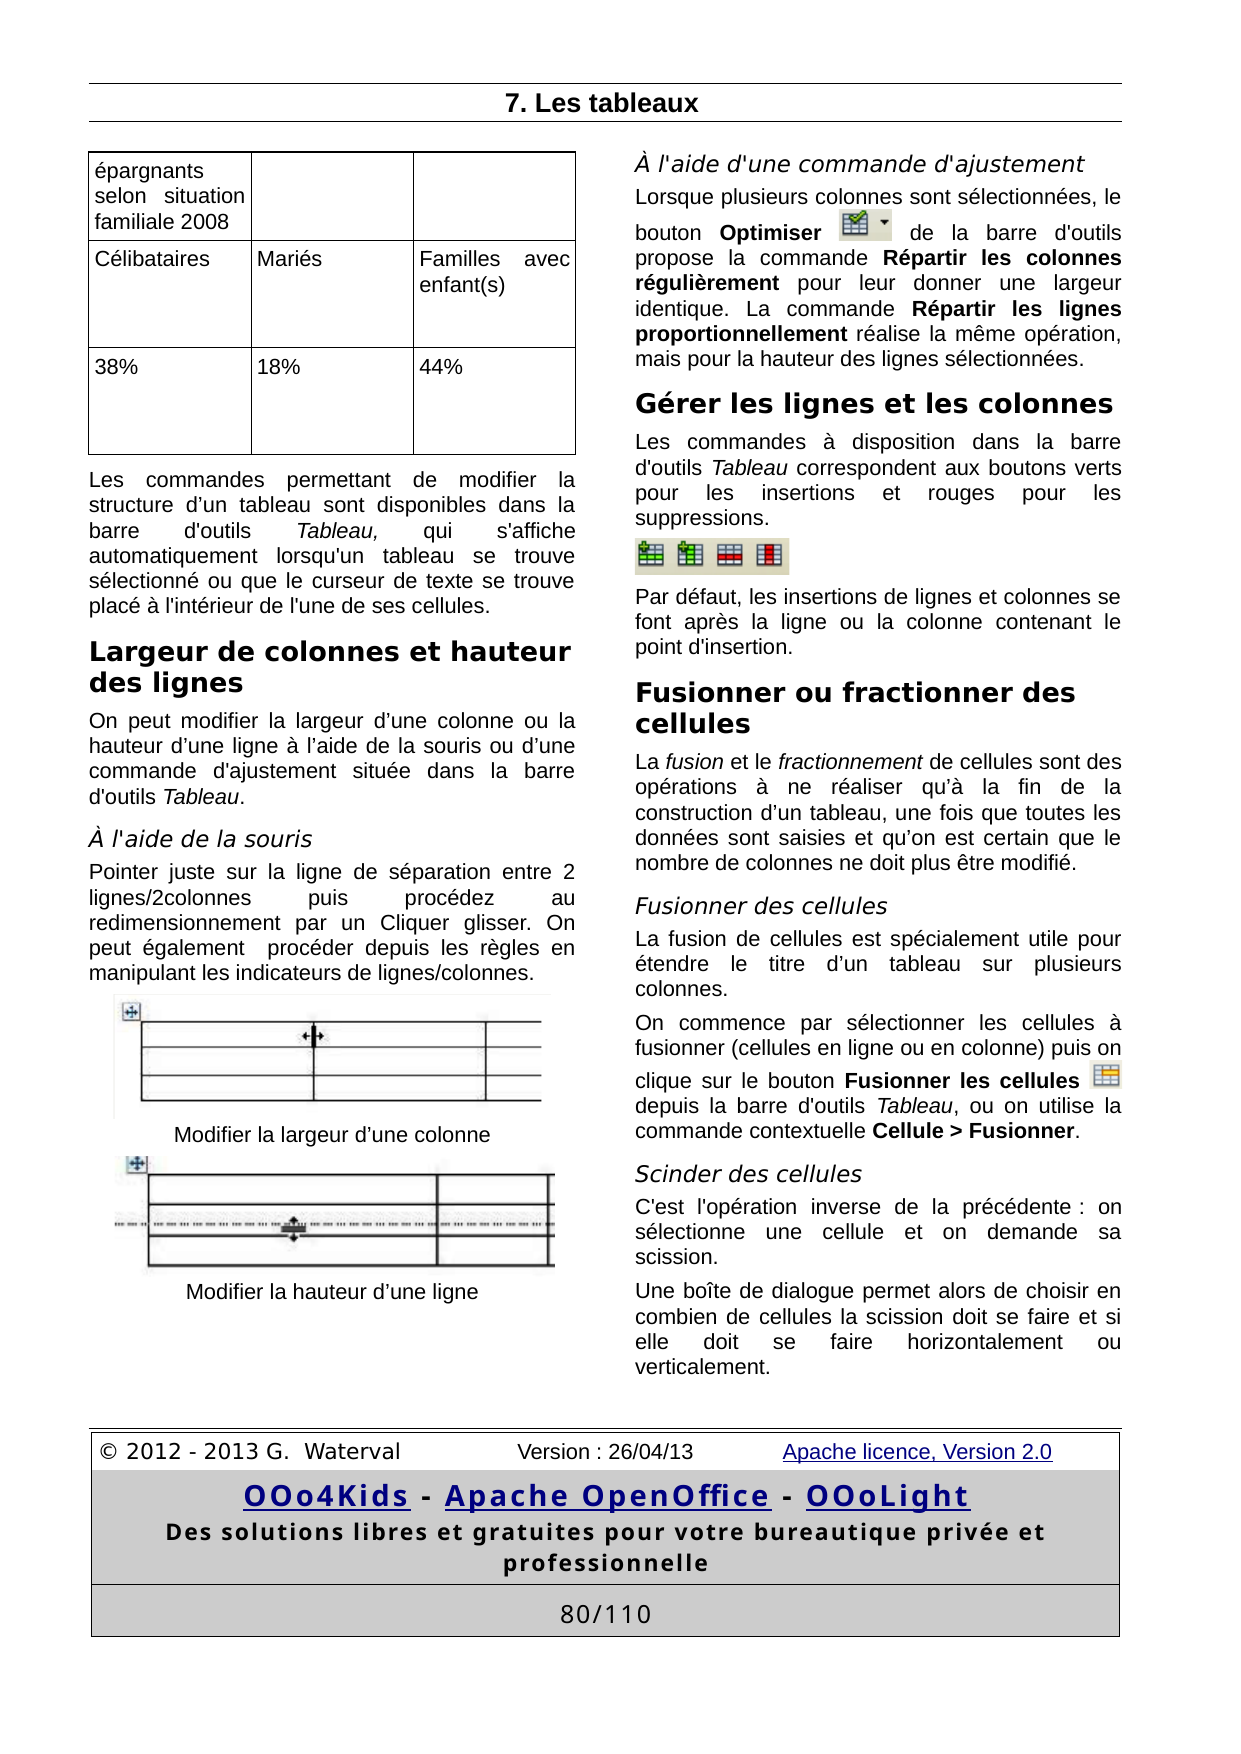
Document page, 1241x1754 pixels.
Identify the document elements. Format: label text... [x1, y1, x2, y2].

text Pointer juste sur la ligne de séparation entre 2 lignes/2colonnes puis procédez au redimensionnement par un Cliquer glisser. On peut également procéder depuis les règles en manipulant les indicateurs de lignes/colonnes. [88, 859, 576, 985]
text Lorsque plusieurs colonnes sont sélectionnées, le bouton Optimiser de la barre d'outils propose la commande Répartir les colonnes régulièrement pour leur donner une largeur identique. La commande Répartir les lignes proportionnellement réalise la même opération, mais pour la hauteur des lignes sélectionnées. [635, 184, 1122, 371]
table_cell Mariés [252, 241, 413, 347]
picture [1089, 1060, 1123, 1089]
table_cell 18% [252, 348, 413, 454]
subtitle Gérer les lignes et les colonnes [635, 389, 1122, 420]
text Les commandes permettant de modifier la structure d’un tableau sont disponibles dans la barre d'outils Tableau, qui s'affiche automatiquement lorsqu'un tableau se trouve sélectionné ou que le curseur de texte se trouve placé à l'intérieur de l'une de ses cellules. [88, 467, 576, 618]
text Les commandes à disposition dans la barre d'outils Tableau correspondent aux boutons verts pour les insertions et rouges pour les suppressions. [635, 429, 1122, 530]
table_header épargnants selon situation familiale 2008 [89, 153, 251, 239]
subtitle Scinder des cellules [635, 1161, 1122, 1188]
text La fusion et le fractionnement de cellules sont des opérations à ne réaliser qu’à la fin de la construction d’un tableau, une fois que toutes les données sont saisies et qu’on est certain que le nombre de colonnes ne doit plus être modifié. [635, 749, 1122, 875]
subtitle À l'aide d'une commande d'ajustement [635, 151, 1122, 178]
text On commence par sélectionner les cellules à fusionner (cellules en ligne ou en colonne) puis on clique sur le bouton Fusionner les cellules depuis la barre d'outils Tableau, ou on utilise la commande contextuelle Cellule > Fusionner. [635, 1010, 1122, 1143]
text La fusion de cellules est spécialement utile pour étendre le titre d’un tableau sur plusieurs colonnes. [635, 925, 1122, 1001]
table_cell Familles avec enfant(s) [414, 241, 575, 347]
text Une boîte de dialogue permet alors de choisir en combien de cellules la scission doit se faire et si elle doit se faire horizontalement ou verticalement. [635, 1278, 1122, 1379]
table_header [414, 153, 575, 239]
table_cell Célibataires [89, 241, 251, 347]
text On peut modifier la largeur d’une colonne ou la hauteur d’une ligne à l’aide de la souris ou d’une commande d'ajustement située dans la barre d'outils Tableau. [88, 708, 576, 809]
text Modifier la hauteur d’une ligne [88, 1279, 576, 1304]
subtitle Fusionner des cellules [635, 893, 1122, 919]
text C'est l'opération inverse de la précédente : on sélectionne une cellule et on demande sa scission. [635, 1194, 1122, 1269]
table_cell 38% [89, 348, 251, 454]
subtitle Fusionner ou fractionner des cellules [635, 677, 1122, 740]
text Modifier la largeur d’une colonne [88, 1122, 576, 1147]
table_header [252, 153, 413, 239]
table_cell 44% [414, 348, 575, 454]
subtitle À l'aide de la souris [88, 827, 576, 853]
subtitle Largeur de colonnes et hauteur des lignes [88, 636, 576, 699]
text Par défaut, les insertions de lignes et colonnes se font après la ligne ou la colonne contenant le point d'insertion. [635, 584, 1122, 659]
